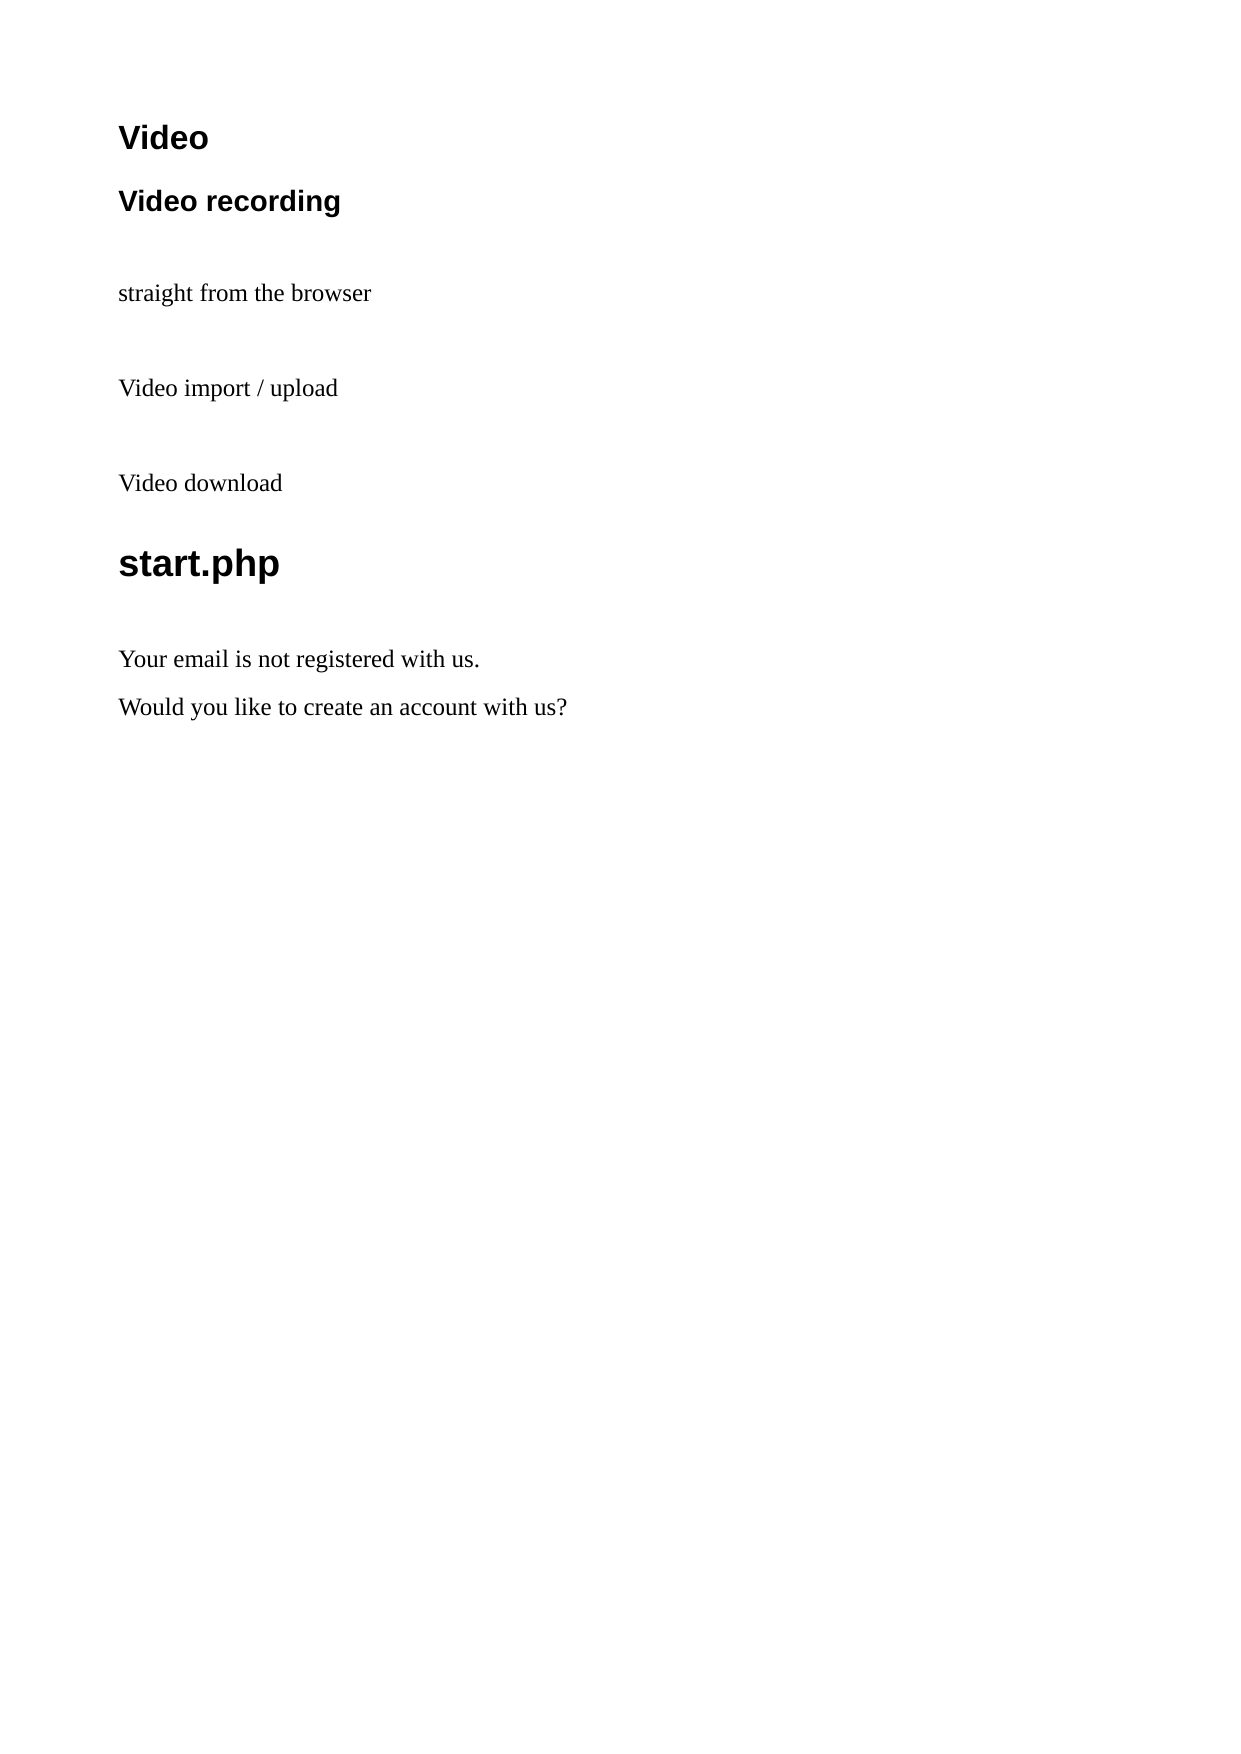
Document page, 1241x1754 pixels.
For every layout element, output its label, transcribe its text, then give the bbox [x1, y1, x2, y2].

text Video import / upload [118, 373, 1122, 402]
text straight from the browser [118, 278, 1122, 306]
text Video download [118, 468, 1122, 497]
subtitle Video recording [118, 184, 1122, 218]
subtitle Video [118, 118, 1122, 157]
text Your email is not registered with us. [118, 644, 1122, 673]
subtitle start.php [118, 541, 1122, 584]
text Would you like to create an account with us? [118, 692, 1122, 721]
